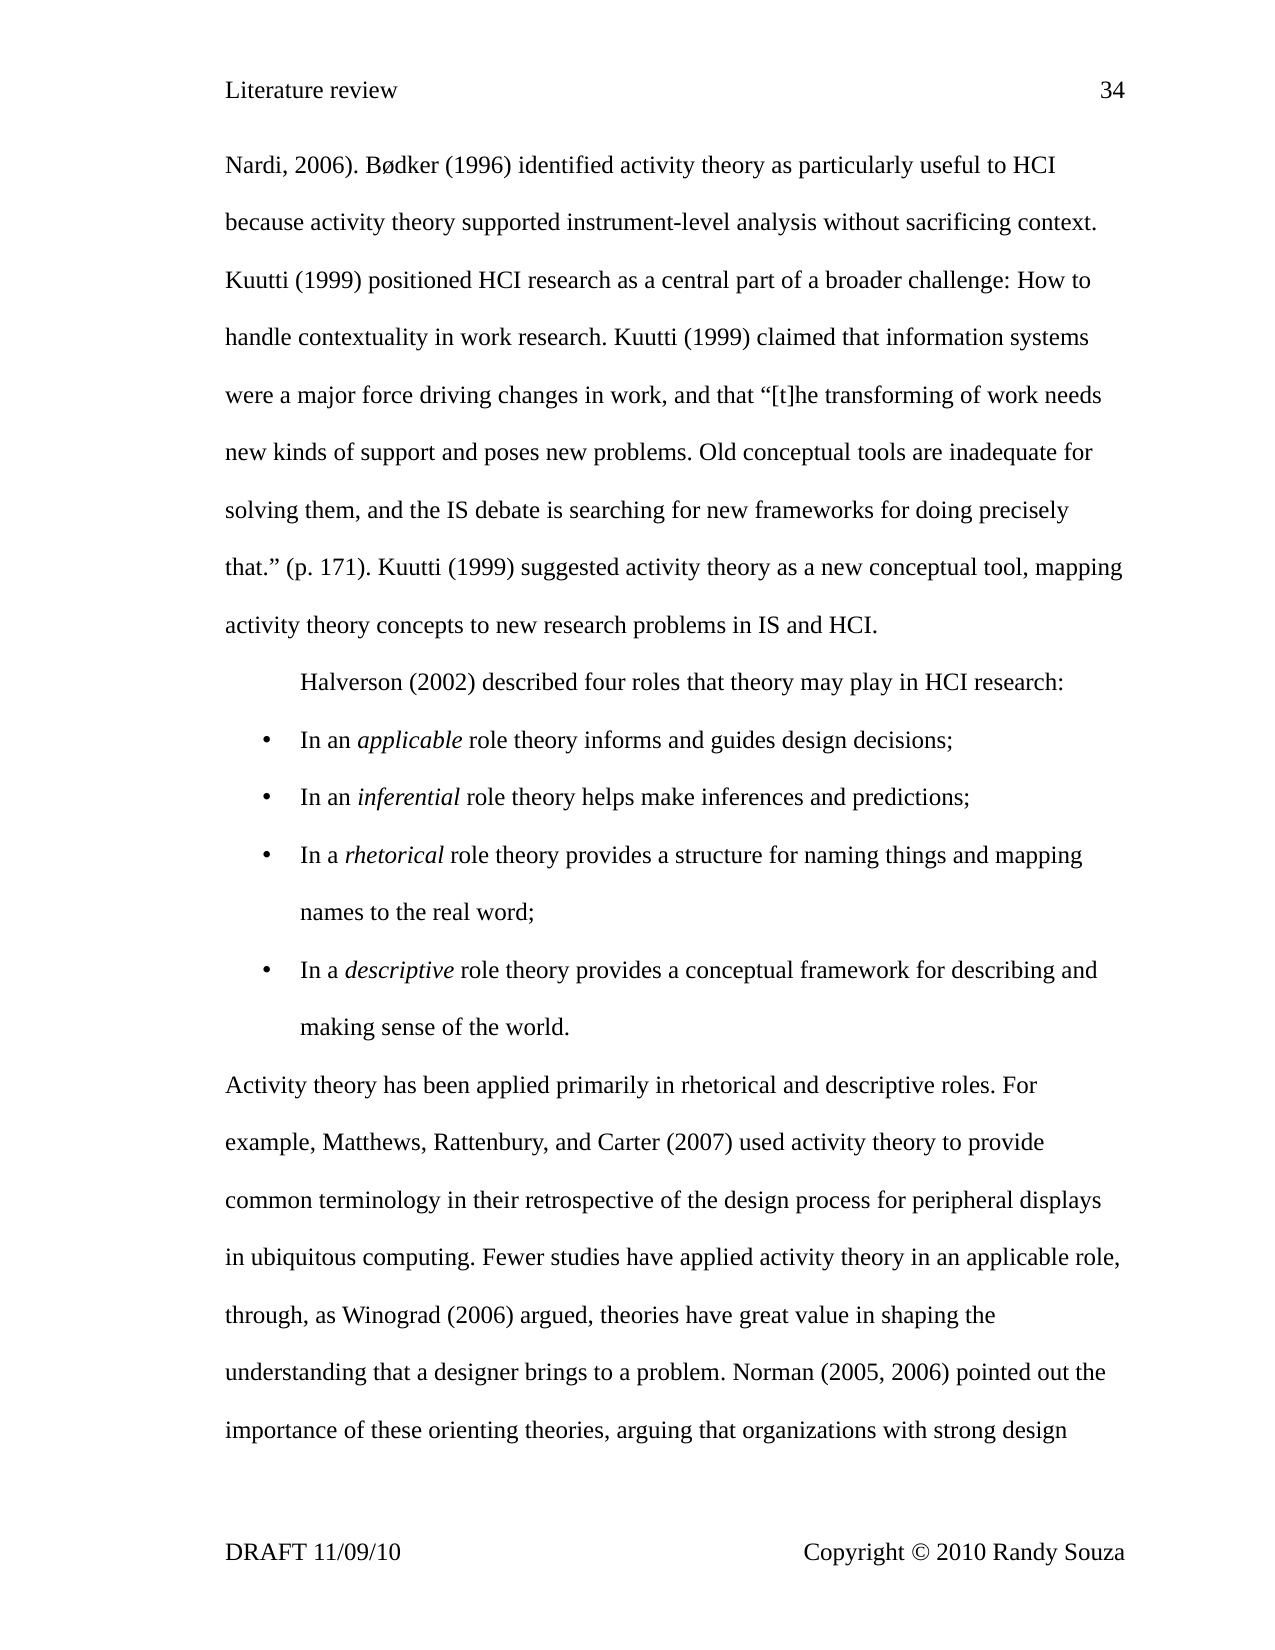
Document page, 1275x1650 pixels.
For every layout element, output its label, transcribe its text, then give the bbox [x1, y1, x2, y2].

list In an inferential role theory helps make inferences and predictions; [262, 782, 1125, 811]
text Nardi, 2006). Bødker (1996) identified activity theory as particularly useful to HCI because activity theory supported instrument-level analysis without sacrificing context. Kuutti (1999) positioned HCI research as a central part of a broader challenge: How to handle contextuality in work research. Kuutti (1999) claimed that information systems were a major force driving changes in work, and that “[t]he transforming of work needs new kinds of support and poses new problems. Old conceptual tools are inadequate for solving them, and the IS debate is searching for new frameworks for doing precisely that.” (p. 171). Kuutti (1999) suggested activity theory as a new conceptual tool, mapping activity theory concepts to new research problems in IS and HCI. [225, 150, 1125, 639]
list In a rhetorical role theory provides a structure for naming things and mapping names to the real word; [262, 840, 1125, 926]
list In a descriptive role theory provides a conceptual framework for describing and making sense of the world. [262, 955, 1125, 1041]
list Activity theory has been applied primarily in rhetorical and descriptive roles. For example, Matthews, Rattenbury, and Carter (2007) used activity theory to provide common terminology in their retrospective of the design process for peripheral displays in ubiquitous computing. Fewer studies have applied activity theory in an applicable role, through, as Winograd (2006) argued, theories have great value in shaping the understanding that a designer brings to a problem. Norman (2005, 2006) pointed out the importance of these orienting theories, arguing that organizations with strong design [225, 1070, 1125, 1444]
list In an applicable role theory informs and guides design decisions; [262, 725, 1125, 754]
text Halverson (2002) described four roles that theory may play in HCI research: [225, 667, 1125, 696]
